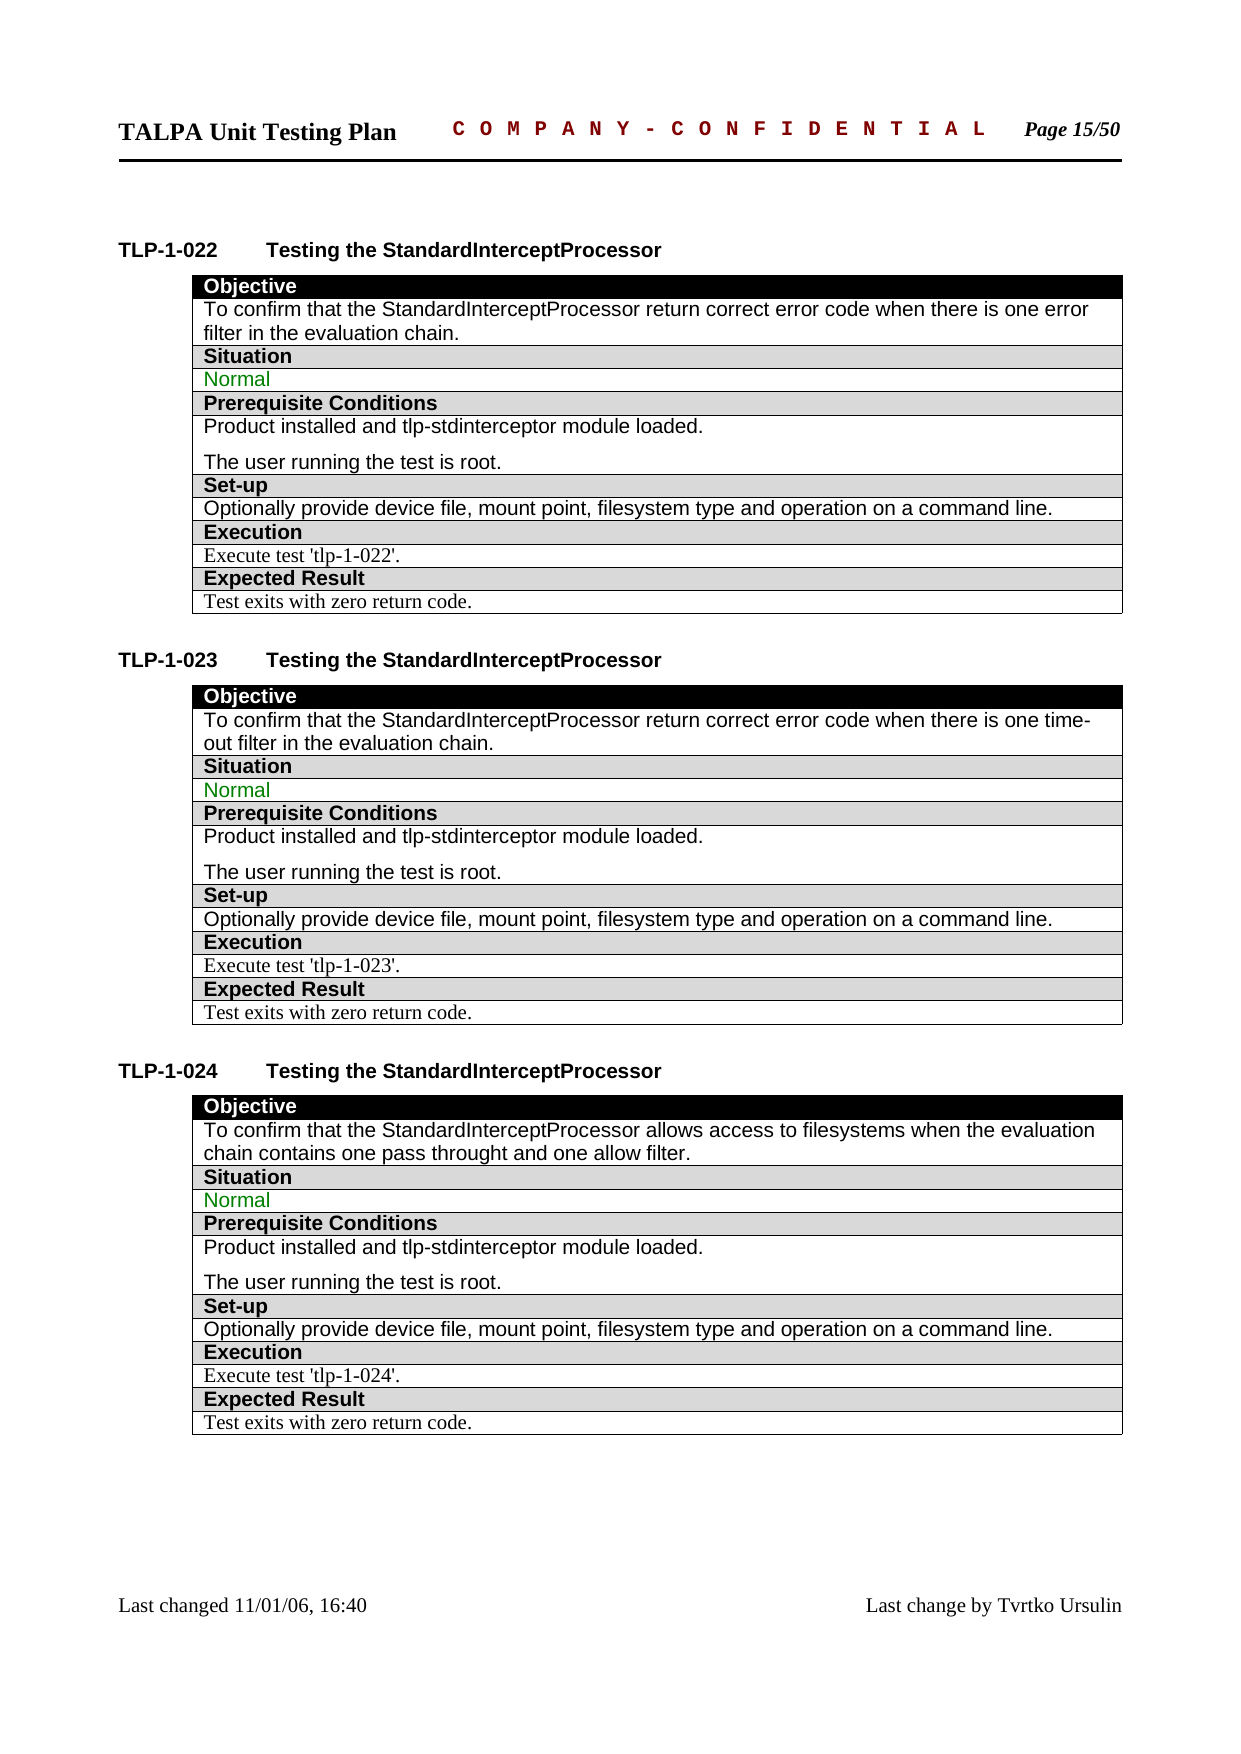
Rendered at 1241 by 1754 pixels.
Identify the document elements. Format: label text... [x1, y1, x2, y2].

table_cell Product installed and tlp-stdinterceptor module loaded. The user running the test is root. [193, 826, 1122, 884]
table_cell Expected Result [193, 978, 1122, 1000]
table_cell Optionally provide device file, mount point, filesystem type and operation on a command line. [193, 1319, 1122, 1341]
text TLP-1-023 Testing the StandardInterceptProcessor [118, 649, 1122, 672]
table_header Objective [193, 686, 1122, 708]
table_cell Expected Result [193, 568, 1122, 590]
table_cell To confirm that the StandardInterceptProcessor return correct error code when there is one time-out filter in the evaluation chain. [193, 709, 1122, 755]
table_cell Product installed and tlp-stdinterceptor module loaded. The user running the test is root. [193, 416, 1122, 474]
table_header Objective [193, 1096, 1122, 1119]
table_cell Test exits with zero return code. [193, 1001, 1122, 1024]
table_cell Execute test 'tlp-1-022'. [193, 545, 1122, 567]
table_cell Set-up [193, 885, 1122, 907]
table_header Objective [193, 276, 1122, 298]
table_cell Optionally provide device file, mount point, filesystem type and operation on a command line. [193, 908, 1122, 931]
table_cell Test exits with zero return code. [193, 1412, 1122, 1434]
table_cell Set-up [193, 475, 1122, 497]
table_cell Execute test 'tlp-1-023'. [193, 955, 1122, 977]
table_cell Test exits with zero return code. [193, 591, 1122, 613]
table_cell Set-up [193, 1295, 1122, 1318]
table_cell Execution [193, 1342, 1122, 1364]
table_cell Situation [193, 346, 1122, 368]
table_cell Prerequisite Conditions [193, 392, 1122, 415]
table_cell Execute test 'tlp-1-024'. [193, 1365, 1122, 1387]
table_cell Normal [193, 369, 1122, 391]
table_cell Product installed and tlp-stdinterceptor module loaded. The user running the test is root. [193, 1236, 1122, 1294]
table_cell Normal [193, 1190, 1122, 1212]
table_cell Execution [193, 521, 1122, 544]
text TLP-1-022 Testing the StandardInterceptProcessor [118, 239, 1122, 262]
table_cell Prerequisite Conditions [193, 802, 1122, 825]
table_cell To confirm that the StandardInterceptProcessor return correct error code when there is one error filter in the evaluation chain. [193, 299, 1122, 345]
table_cell Situation [193, 1166, 1122, 1189]
table_cell Prerequisite Conditions [193, 1213, 1122, 1235]
text TLP-1-024 Testing the StandardInterceptProcessor [118, 1059, 1122, 1083]
table_cell Situation [193, 756, 1122, 778]
table_cell Expected Result [193, 1388, 1122, 1411]
table_cell Optionally provide device file, mount point, filesystem type and operation on a command line. [193, 498, 1122, 520]
table_cell Normal [193, 779, 1122, 801]
table_cell Execution [193, 932, 1122, 954]
table_cell To confirm that the StandardInterceptProcessor allows access to filesystems when the evaluation chain contains one pass throught and one allow filter. [193, 1120, 1122, 1165]
